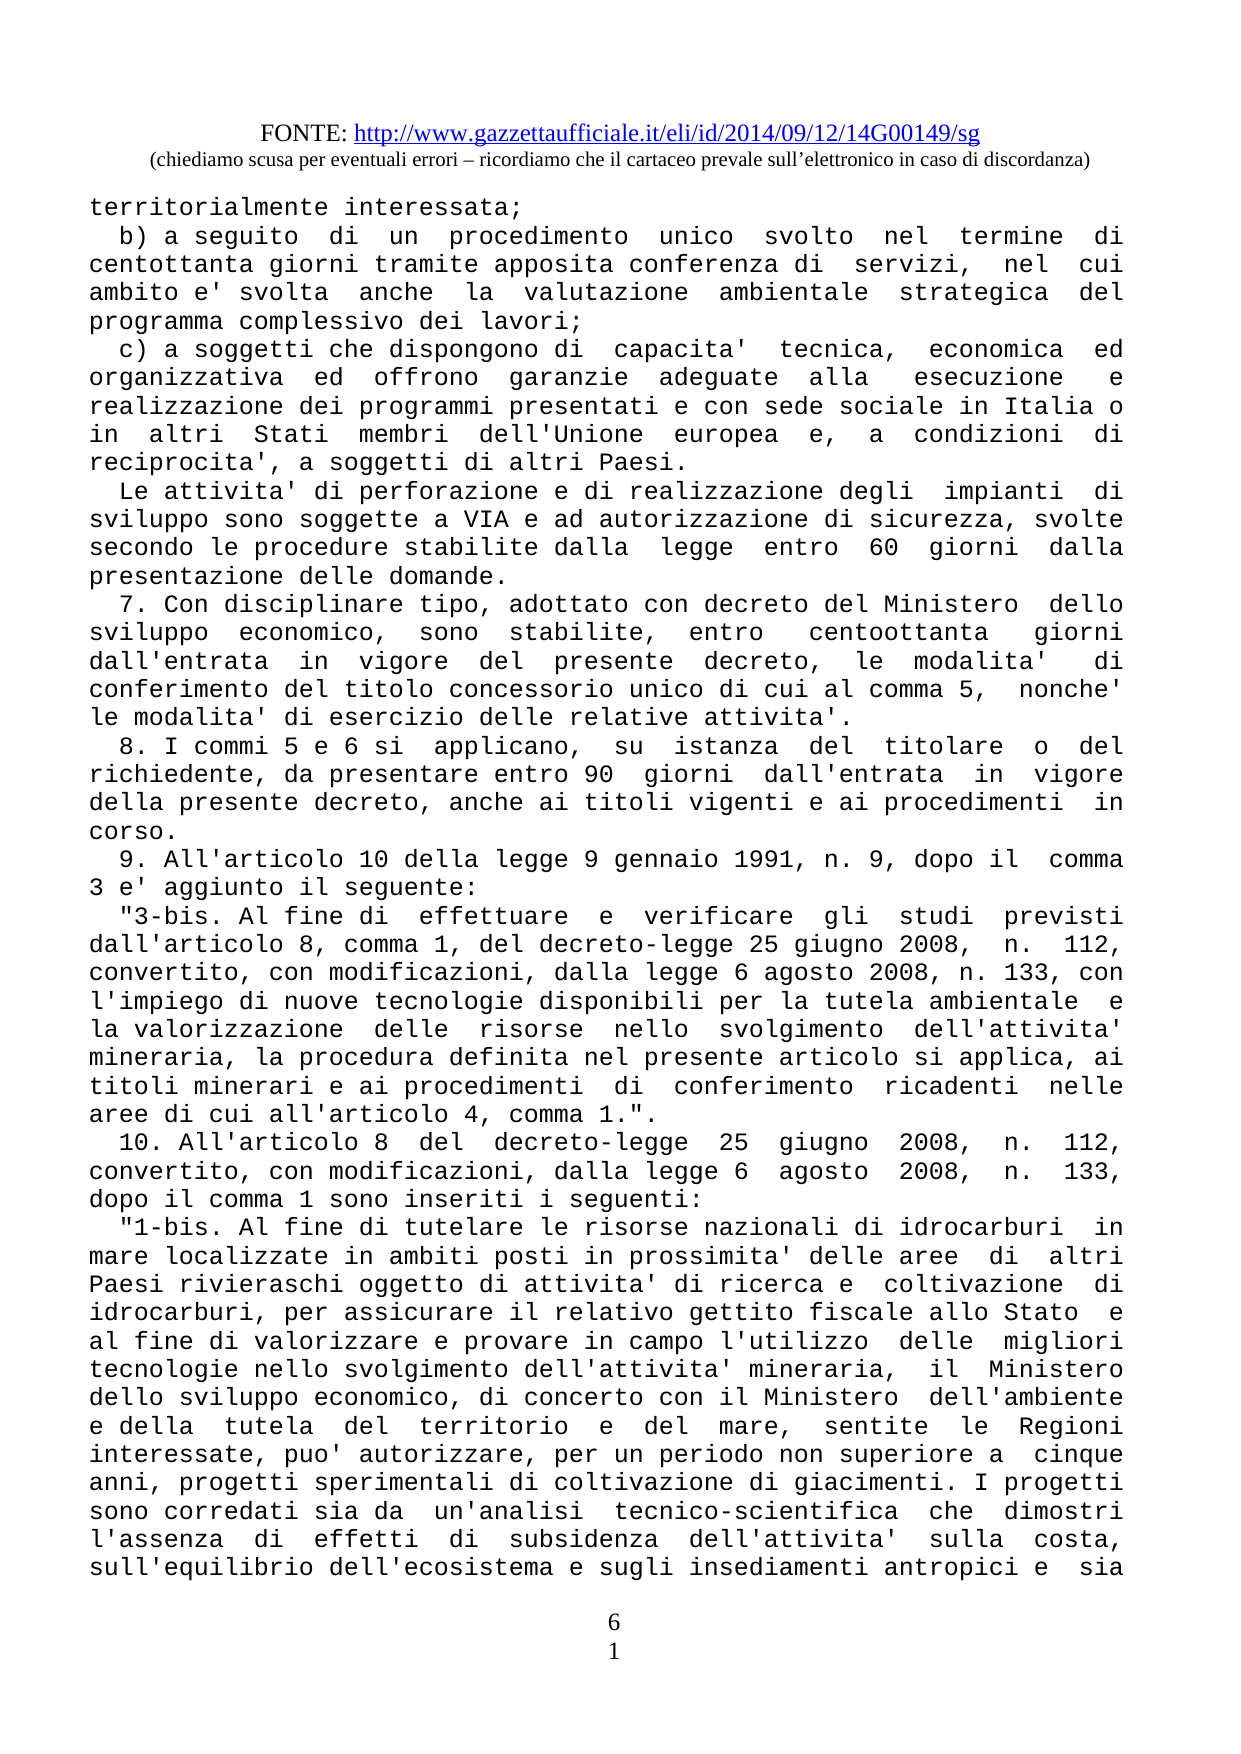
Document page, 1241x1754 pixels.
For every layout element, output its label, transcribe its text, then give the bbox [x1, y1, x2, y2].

text presentazione delle domande. [89, 563, 1152, 592]
text al fine di valorizzare e provare in campo l'utilizzo delle migliori [89, 1328, 1152, 1357]
text 9. All'articolo 10 della legge 9 gennaio 1991, n. 9, dopo il comma [89, 847, 1152, 875]
text conferimento del titolo concessorio unico di cui al comma 5, nonche' [89, 677, 1152, 705]
text dopo il comma 1 sono inseriti i seguenti: [89, 1187, 1152, 1215]
text secondo le procedure stabilite dalla legge entro 60 giorni dalla [89, 535, 1152, 563]
text realizzazione dei programmi presentati e con sede sociale in Italia o [89, 393, 1152, 422]
text "1-bis. Al fine di tutelare le risorse nazionali di idrocarburi in [89, 1215, 1152, 1243]
text convertito, con modificazioni, dalla legge 6 agosto 2008, n. 133, [89, 1158, 1152, 1187]
text corso. [89, 818, 1152, 847]
text b) a seguito di un procedimento unico svolto nel termine di [89, 223, 1152, 252]
text idrocarburi, per assicurare il relativo gettito fiscale allo Stato e [89, 1300, 1152, 1328]
text richiedente, da presentare entro 90 giorni dall'entrata in vigore [89, 762, 1152, 790]
text programma complessivo dei lavori; [89, 308, 1152, 337]
text tecnologie nello svolgimento dell'attivita' mineraria, il Ministero [89, 1357, 1152, 1385]
text mineraria, la procedura definita nel presente articolo si applica, ai [89, 1045, 1152, 1073]
text Le attivita' di perforazione e di realizzazione degli impianti di [89, 478, 1152, 507]
text dall'articolo 8, comma 1, del decreto-legge 25 giugno 2008, n. 112, [89, 932, 1152, 960]
text aree di cui all'articolo 4, comma 1.". [89, 1102, 1152, 1130]
text convertito, con modificazioni, dalla legge 6 agosto 2008, n. 133, con [89, 960, 1152, 988]
text e della tutela del territorio e del mare, sentite le Regioni [89, 1413, 1152, 1442]
text mare localizzate in ambiti posti in prossimita' delle aree di altri [89, 1243, 1152, 1272]
text la valorizzazione delle risorse nello svolgimento dell'attivita' [89, 1017, 1152, 1045]
text 10. All'articolo 8 del decreto-legge 25 giugno 2008, n. 112, [89, 1130, 1152, 1158]
text sviluppo sono soggette a VIA e ad autorizzazione di sicurezza, svolte [89, 507, 1152, 535]
text ambito e' svolta anche la valutazione ambientale strategica del [89, 280, 1152, 308]
text 3 e' aggiunto il seguente: [89, 875, 1152, 903]
text 7. Con disciplinare tipo, adottato con decreto del Ministero dello [89, 592, 1152, 620]
text territorialmente interessata; [89, 195, 1152, 223]
text sono corredati sia da un'analisi tecnico-scientifica che dimostri [89, 1498, 1152, 1527]
text le modalita' di esercizio delle relative attivita'. [89, 705, 1152, 733]
text sviluppo economico, sono stabilite, entro centoottanta giorni [89, 620, 1152, 648]
text 8. I commi 5 e 6 si applicano, su istanza del titolare o del [89, 733, 1152, 762]
text l'impiego di nuove tecnologie disponibili per la tutela ambientale e [89, 988, 1152, 1017]
text Paesi rivieraschi oggetto di attivita' di ricerca e coltivazione di [89, 1272, 1152, 1300]
text titoli minerari e ai procedimenti di conferimento ricadenti nelle [89, 1073, 1152, 1102]
text dello sviluppo economico, di concerto con il Ministero dell'ambiente [89, 1385, 1152, 1413]
text dall'entrata in vigore del presente decreto, le modalita' di [89, 648, 1152, 677]
text anni, progetti sperimentali di coltivazione di giacimenti. I progetti [89, 1470, 1152, 1498]
text organizzativa ed offrono garanzie adeguate alla esecuzione e [89, 365, 1152, 393]
text interessate, puo' autorizzare, per un periodo non superiore a cinque [89, 1442, 1152, 1470]
text "3-bis. Al fine di effettuare e verificare gli studi previsti [89, 903, 1152, 932]
text reciprocita', a soggetti di altri Paesi. [89, 450, 1152, 478]
text l'assenza di effetti di subsidenza dell'attivita' sulla costa, [89, 1527, 1152, 1555]
text sull'equilibrio dell'ecosistema e sugli insediamenti antropici e sia [89, 1555, 1152, 1583]
text c) a soggetti che dispongono di capacita' tecnica, economica ed [89, 337, 1152, 365]
text della presente decreto, anche ai titoli vigenti e ai procedimenti in [89, 790, 1152, 818]
text centottanta giorni tramite apposita conferenza di servizi, nel cui [89, 252, 1152, 280]
text in altri Stati membri dell'Unione europea e, a condizioni di [89, 422, 1152, 450]
